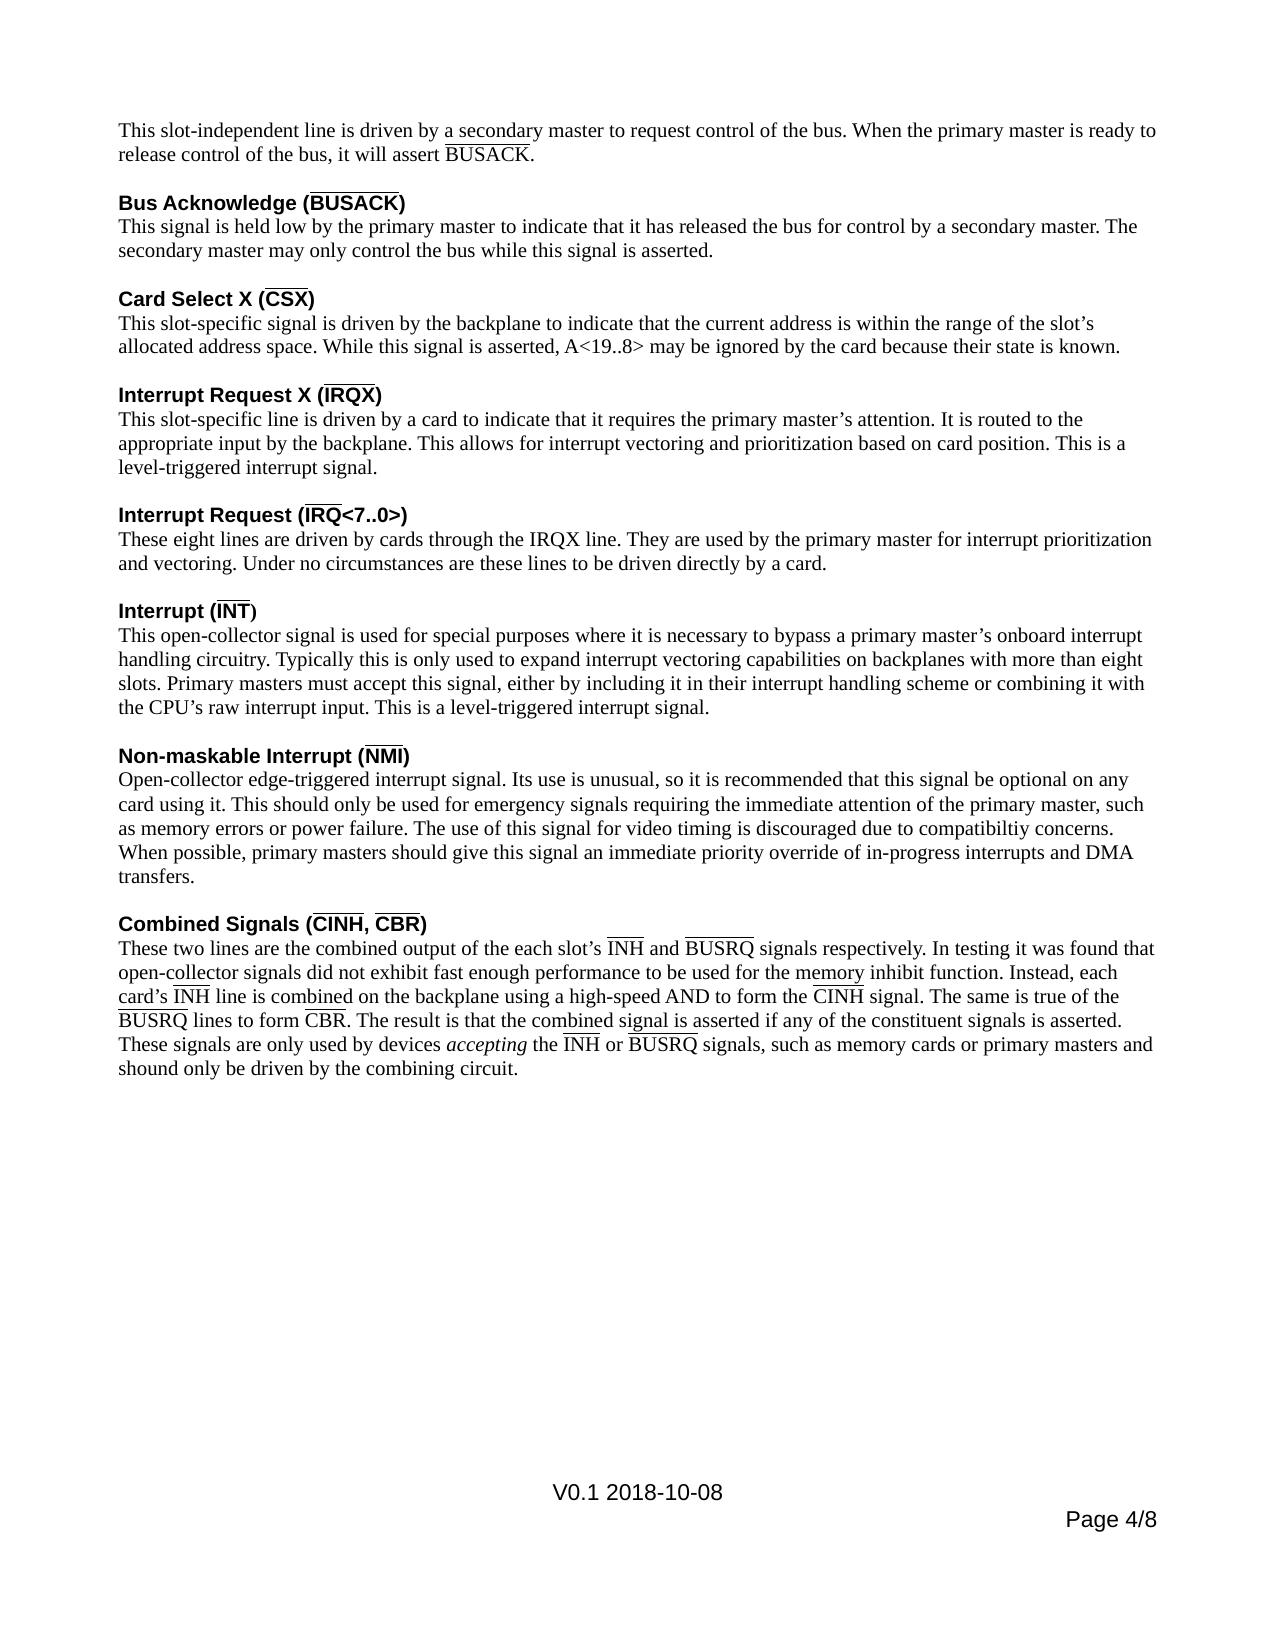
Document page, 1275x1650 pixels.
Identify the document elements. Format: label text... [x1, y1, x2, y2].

text Open-collector edge-triggered interrupt signal. Its use is unusual, so it is recommended that this signal be optional on any card using it. This should only be used for emergency signals requiring the immediate attention of the primary master, such as memory errors or power failure. The use of this signal for video timing is discouraged due to compatibiltiy concerns. When possible, primary masters should give this signal an immediate priority override of in-progress interrupts and DMA transfers. [118, 767, 1157, 888]
text This slot-specific signal is driven by the backplane to indicate that the current address is within the range of the slot’s allocated address space. While this signal is asserted, A<19..8> may be ignored by the card because their state is known. [118, 310, 1157, 358]
text Interrupt Request (IRQ<7..0>) [118, 503, 1157, 527]
text This slot-independent line is driven by a secondary master to request control of the bus. When the primary master is ready to release control of the bus, it will assert BUSACK. [118, 118, 1157, 166]
text These two lines are the combined output of the each slot’s INH and BUSRQ signals respectively. In testing it was found that open-collector signals did not exhibit fast enough performance to be used for the memory inhibit function. Instead, each card’s INH line is combined on the backplane using a high-speed AND to form the CINH signal. The same is true of the BUSRQ lines to form CBR. The result is that the combined signal is asserted if any of the constituent signals is asserted. These signals are only used by devices accepting the INH or BUSRQ signals, such as memory cards or primary masters and shound only be driven by the combining circuit. [118, 936, 1157, 1080]
text Non-maskable Interrupt (NMI) [118, 743, 1157, 767]
text This signal is held low by the primary master to indicate that it has released the bus for control by a secondary master. The secondary master may only control the bus while this signal is asserted. [118, 214, 1157, 262]
text Interrupt (INT) [118, 599, 1157, 623]
text Card Select X (CSX) [118, 286, 1157, 310]
text This slot-specific line is driven by a card to indicate that it requires the primary master’s attention. It is routed to the appropriate input by the backplane. This allows for interrupt vectoring and prioritization based on card position. This is a level-triggered interrupt signal. [118, 407, 1157, 479]
text Combined Signals (CINH, CBR) [118, 912, 1157, 936]
text Interrupt Request X (IRQX) [118, 383, 1157, 407]
text This open-collector signal is used for special purposes where it is necessary to bypass a primary master’s onboard interrupt handling circuitry. Typically this is only used to expand interrupt vectoring capabilities on backplanes with more than eight slots. Primary masters must accept this signal, either by including it in their interrupt handling scheme or combining it with the CPU’s raw interrupt input. This is a level-triggered interrupt signal. [118, 623, 1157, 719]
text Bus Acknowledge (BUSACK) [118, 190, 1157, 214]
text These eight lines are driven by cards through the IRQX line. They are used by the primary master for interrupt prioritization and vectoring. Under no circumstances are these lines to be driven directly by a card. [118, 527, 1157, 575]
